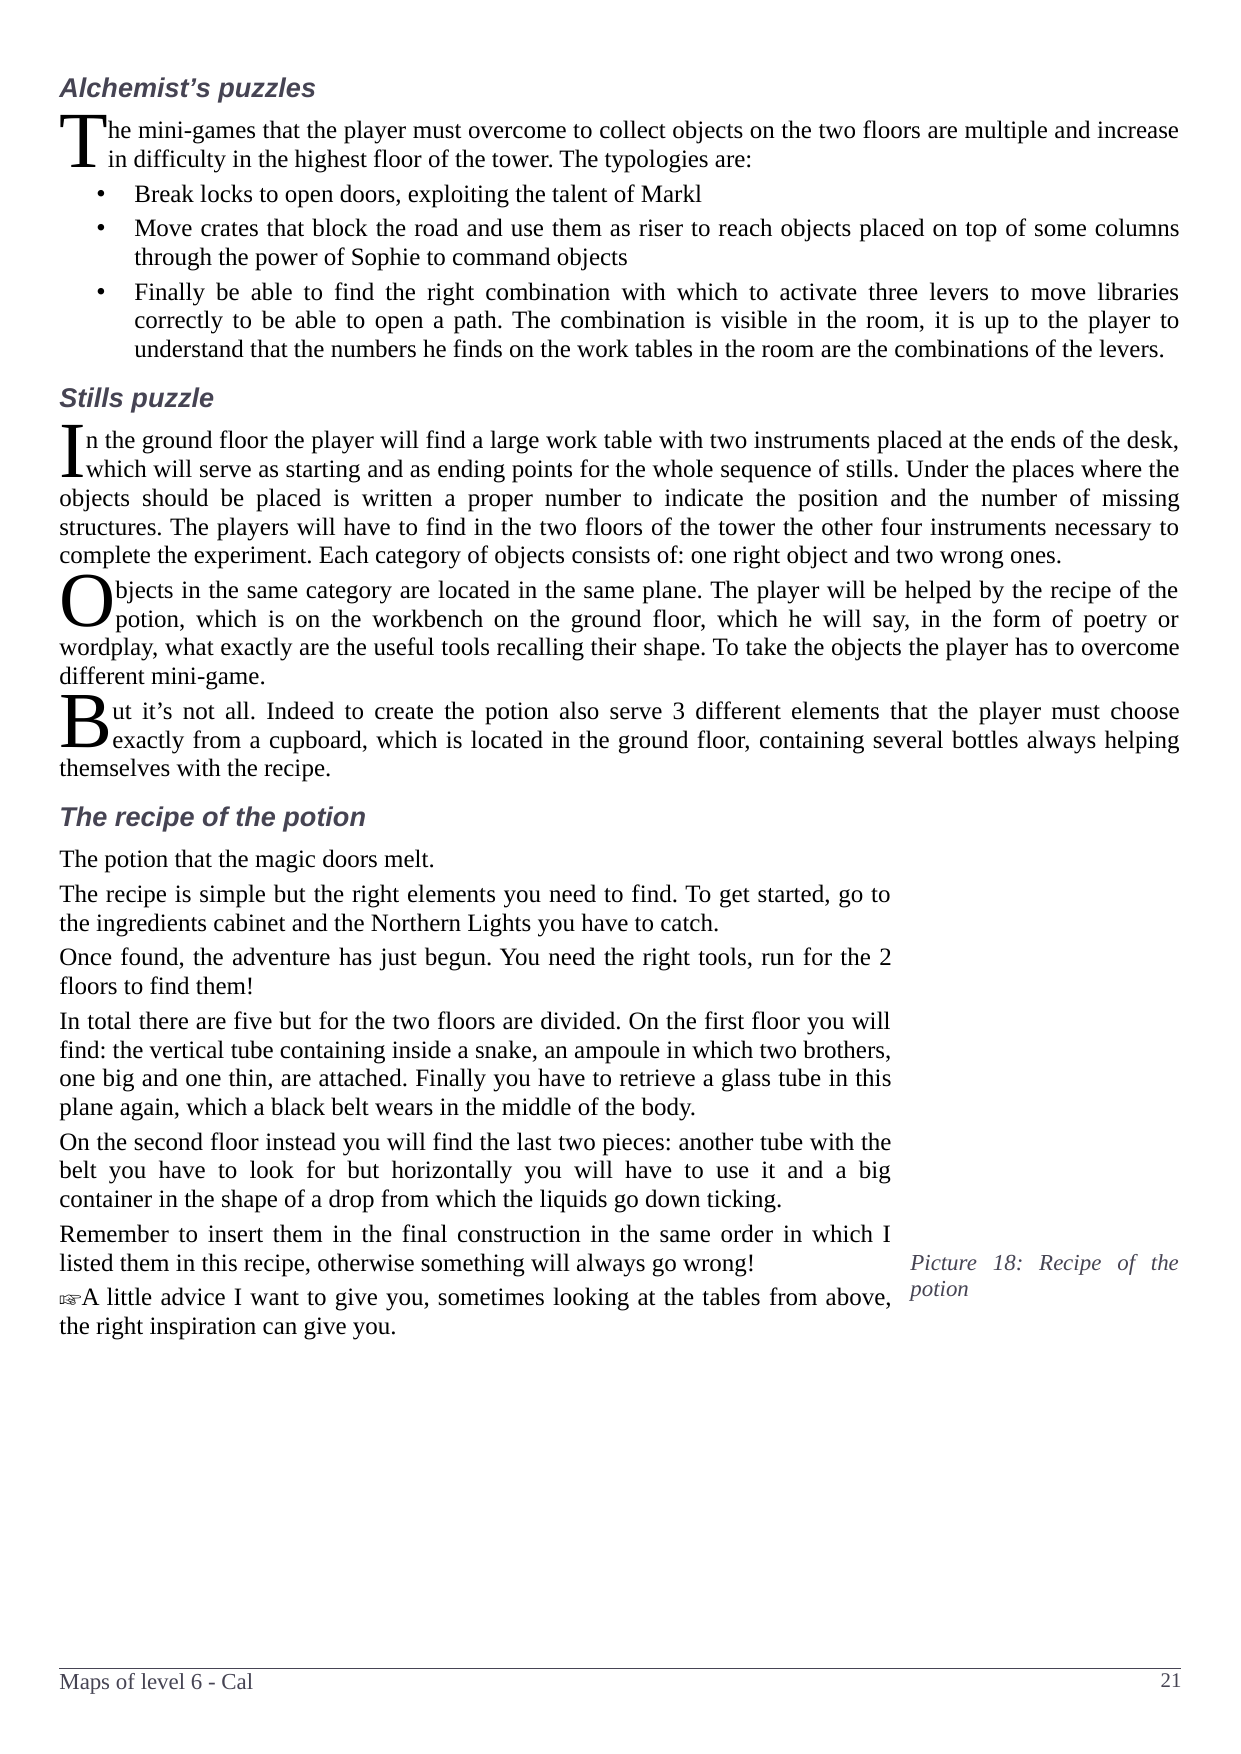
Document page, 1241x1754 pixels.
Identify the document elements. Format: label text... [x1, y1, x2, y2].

text The mini-games that the player must overcome to collect objects on the two floors are multiple and increase in difficulty in the highest floor of the tower. The typologies are: [59, 115, 1181, 173]
text In total there are five but for the two floors are divided. On the first floor you will find: the vertical tube containing inside a snake, an ampoule in which two brothers, one big and one thin, are attached. Finally you have to retrieve a glass tube in this plane again, which a black belt wears in the middle of the body. [59, 1006, 892, 1121]
text On the second floor instead you will find the last two pieces: another tube with the belt you have to look for but horizontally you will have to use it and a big container in the shape of a drop from which the liquids go down ticking. [59, 1127, 892, 1213]
text Once found, the adventure has just begun. You need the right tools, run for the 2 floors to find them! [59, 942, 892, 1000]
text The recipe is simple but the right elements you need to find. To get started, go to the ingredients cabinet and the Northern Lights you have to catch. [59, 879, 892, 937]
text The potion that the magic doors melt. [59, 844, 892, 873]
subtitle Stills puzzle [59, 382, 1181, 413]
subtitle Alchemist’s puzzles [59, 72, 1181, 103]
text Remember to insert them in the final construction in the same order in which I listed them in this recipe, otherwise something will always go wrong! [59, 1219, 892, 1277]
list Finally be able to find the right combination with which to activate three levers to move libraries correctly to be able to open a path. The combination is visible in the room, it is up to the player to understand that the numbers he finds on the work tables in the room are the combinations of the levers. [97, 277, 1181, 363]
text But it’s not all. Indeed to create the potion also serve 3 different elements that the player must choose exactly from a cupboard, which is located in the ground floor, containing several bottles always helping themselves with the recipe. [59, 696, 1181, 782]
text ☞A little advice I want to give you, sometimes looking at the tables from above, the right inspiration can give you. [59, 1282, 1181, 1340]
subtitle The recipe of the potion [59, 788, 1181, 1302]
text In the ground floor the player will find a large work table with two instruments placed at the ends of the desk, which will serve as starting and as ending points for the whole sequence of stills. Under the places where the objects should be placed is written a proper number to indicate the position and the number of missing structures. The players will have to find in the two floors of the tower the other four instruments necessary to complete the experiment. Each category of objects consists of: one right object and two wrong ones. [59, 425, 1181, 569]
text Objects in the same category are located in the same plane. The player will be helped by the recipe of the potion, which is on the workbench on the ground floor, which he will say, in the form of poetry or wordplay, what exactly are the useful tools recalling their shape. To take the objects the player has to overcome different mini-game. [59, 575, 1181, 690]
text Picture 18: Recipe of the potion [910, 801, 1181, 1302]
list Break locks to open doors, exploiting the talent of Markl [97, 179, 1181, 207]
list Move crates that block the road and use them as riser to reach objects placed on top of some columns through the power of Sophie to command objects [97, 213, 1181, 271]
